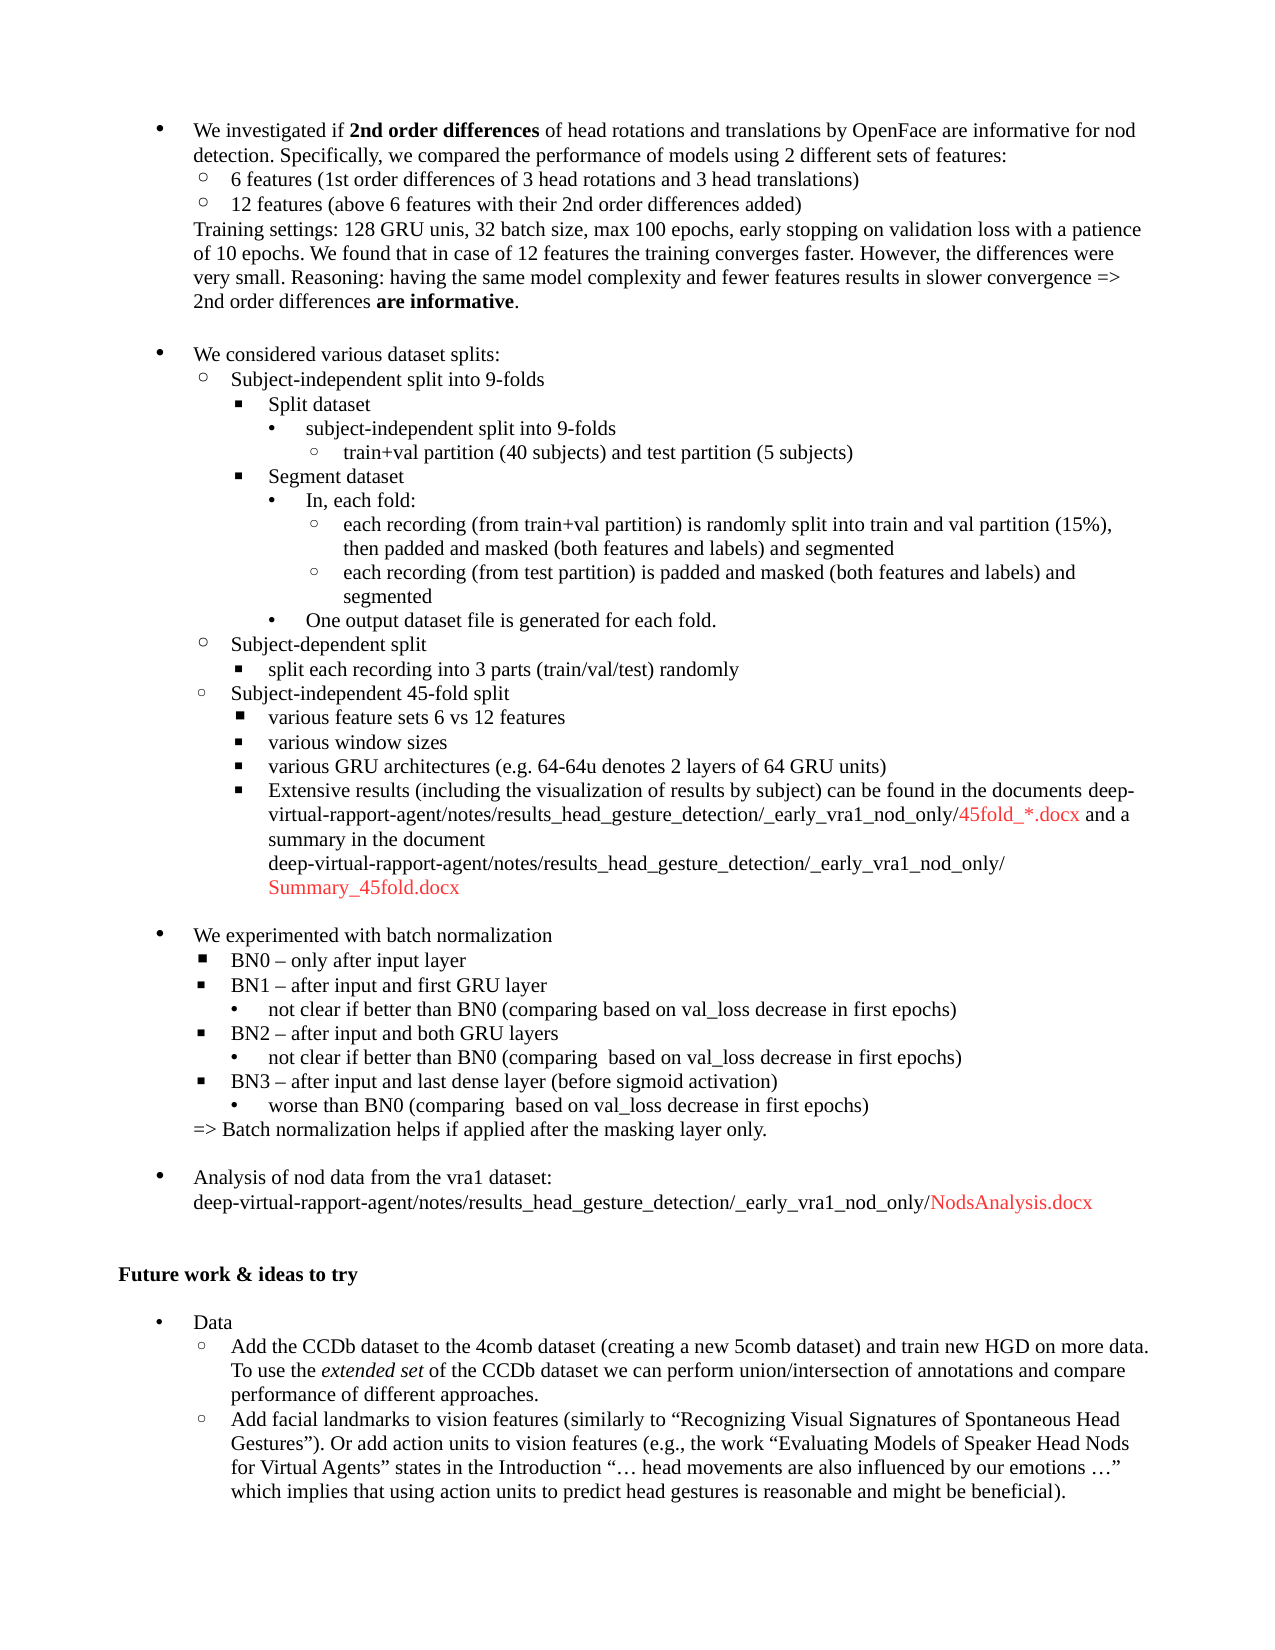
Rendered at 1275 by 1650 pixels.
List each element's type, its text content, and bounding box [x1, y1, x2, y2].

list various GRU architectures (e.g. 64-64u denotes 2 layers of 64 GRU units) [231, 754, 1157, 778]
list We considered various dataset splits: [156, 342, 1157, 367]
list various feature sets 6 vs 12 features [231, 705, 1157, 730]
list 6 features (1st order differences of 3 head rotations and 3 head translations) [193, 167, 1157, 192]
list BN0 – only after input layer [193, 948, 1157, 972]
list not clear if better than BN0 (comparing based on val_loss decrease in first epochs) [231, 1045, 1157, 1069]
list Subject-independent 45-fold split [193, 681, 1157, 705]
list In, each fold: [268, 488, 1157, 512]
list Analysis of nod data from the vra1 dataset: deep-virtual-rapport-agent/notes/results_head_gesture_detection/_early_vra1_nod_only/NodsAnalysis.docx [156, 1165, 1157, 1214]
list BN1 – after input and first GRU layer [193, 972, 1157, 997]
list not clear if better than BN0 (comparing based on val_loss decrease in first epochs) [231, 997, 1157, 1021]
list Training settings: 128 GRU unis, 32 batch size, max 100 epochs, early stopping on validation loss with a patience of 10 epochs. We found that in case of 12 features the training converges faster. However, the differences were very small. Reasoning: having the same model complexity and fewer features results in slower convergence => 2nd order differences are informative. [156, 217, 1157, 342]
list Subject-dependent split [193, 632, 1157, 657]
list each recording (from train+val partition) is randomly split into train and val partition (15%), then padded and masked (both features and labels) and segmented [306, 512, 1157, 560]
list each recording (from test partition) is padded and masked (both features and labels) and segmented [306, 560, 1157, 608]
list One output dataset file is generated for each fold. [268, 608, 1157, 632]
list => Batch normalization helps if applied after the masking layer only. [156, 1117, 1157, 1141]
list Add facial landmarks to vision features (similarly to “Recognizing Visual Signatures of Spontaneous Head Gestures”). Or add action units to vision features (e.g., the work “Evaluating Models of Speaker Head Nods for Virtual Agents” states in the Introduction “… head movements are also influenced by our emotions …” which implies that using action units to predict head gestures is reasonable and might be beneficial). [193, 1406, 1157, 1503]
list 12 features (above 6 features with their 2nd order differences added) [193, 192, 1157, 217]
list We investigated if 2nd order differences of head rotations and translations by OpenFace are informative for nod detection. Specifically, we compared the performance of models using 2 different sets of features: [156, 118, 1157, 167]
list BN2 – after input and both GRU layers [193, 1021, 1157, 1045]
text Future work & ideas to try [118, 1262, 1157, 1286]
list subject-independent split into 9-folds [268, 416, 1157, 440]
list worse than BN0 (comparing based on val_loss decrease in first epochs) [231, 1093, 1157, 1117]
list Add the CCDb dataset to the 4comb dataset (creating a new 5comb dataset) and train new HGD on more data. To use the extended set of the CCDb dataset we can perform union/intersection of annotations and compare performance of different approaches. [193, 1334, 1157, 1406]
list train+val partition (40 subjects) and test partition (5 subjects) [306, 440, 1157, 464]
list Split dataset [231, 392, 1157, 416]
list BN3 – after input and last dense layer (before sigmoid activation) [193, 1069, 1157, 1093]
list Subject-independent split into 9-folds [193, 367, 1157, 392]
list Segment dataset [231, 464, 1157, 488]
list We experimented with batch normalization [156, 923, 1157, 948]
list Extensive results (including the visualization of results by subject) can be found in the documents deep-virtual-rapport-agent/notes/results_head_gesture_detection/_early_vra1_nod_only/45fold_*.docx and a summary in the document deep-virtual-rapport-agent/notes/results_head_gesture_detection/_early_vra1_nod_only/Summary_45fold.docx [231, 778, 1157, 899]
list split each recording into 3 parts (train/val/test) randomly [231, 657, 1157, 681]
list various window sizes [231, 730, 1157, 754]
list Data [156, 1310, 1157, 1334]
